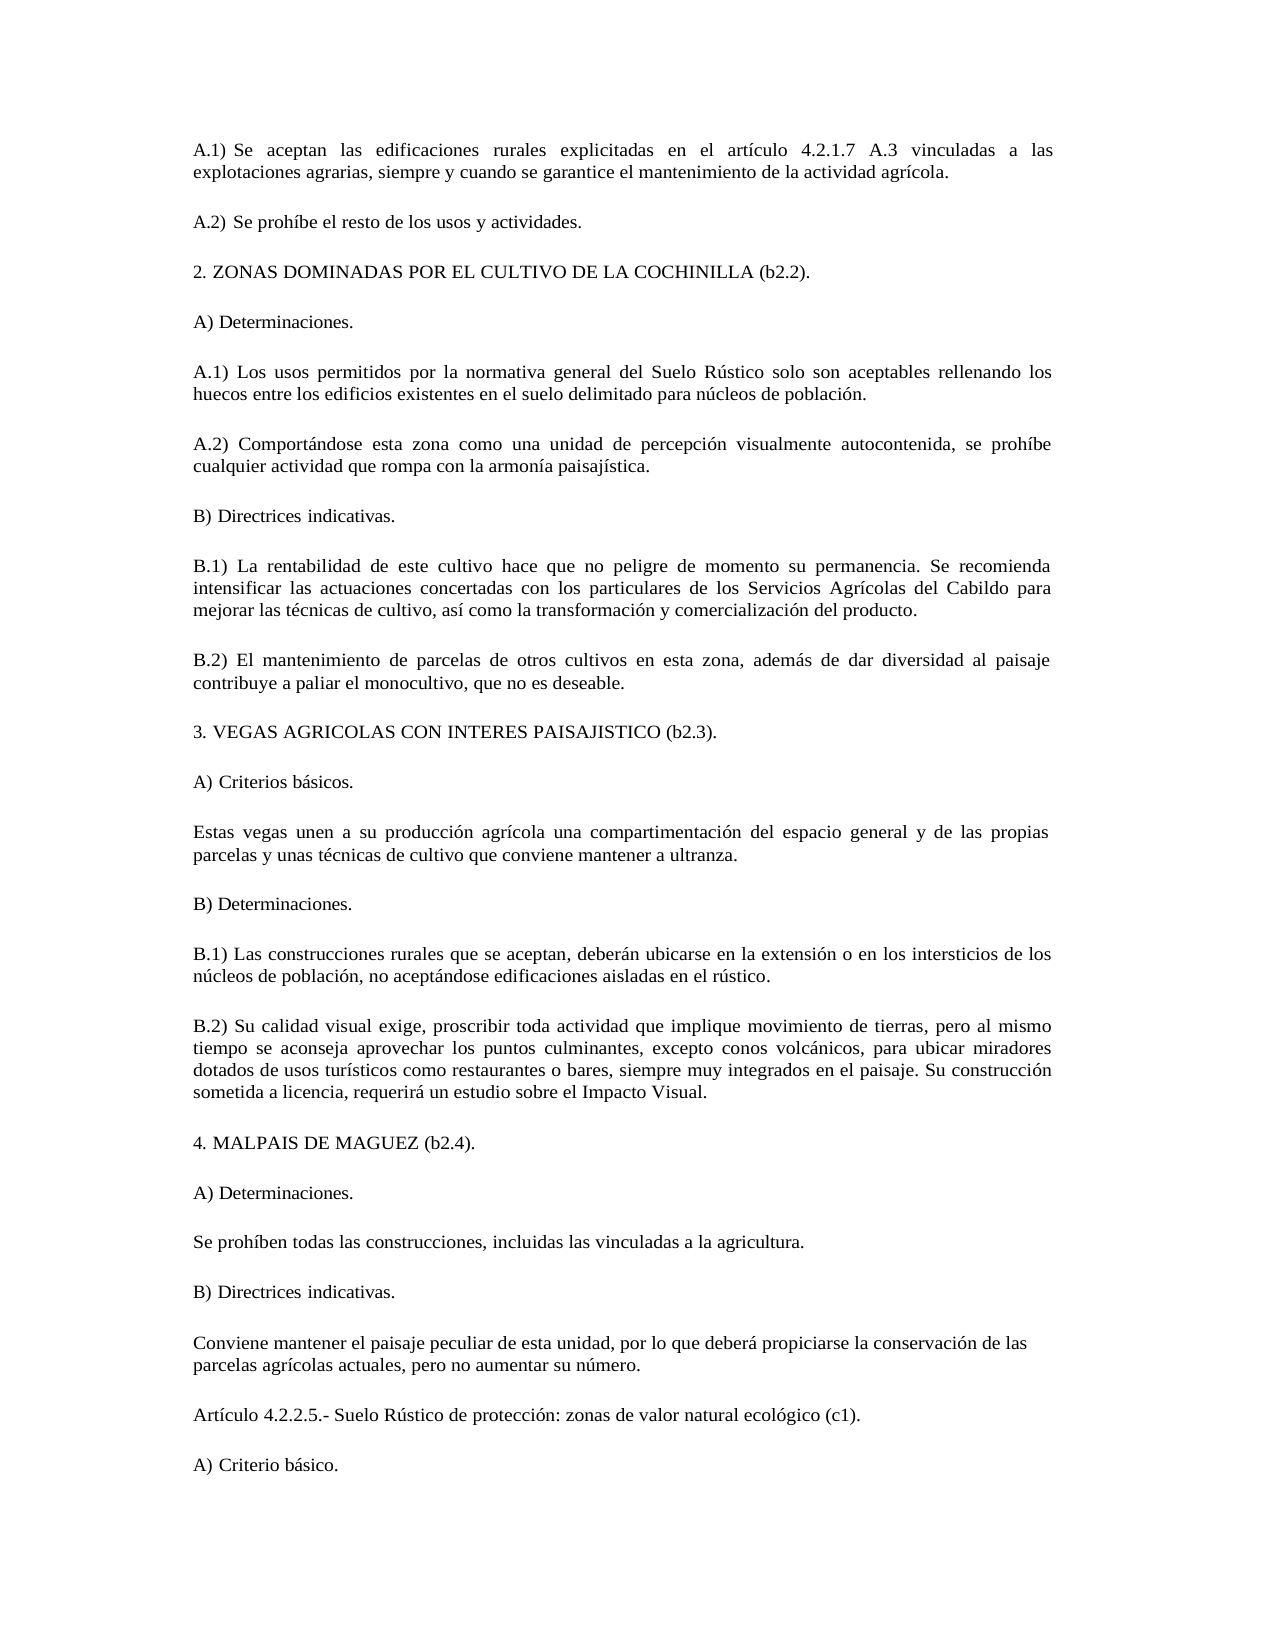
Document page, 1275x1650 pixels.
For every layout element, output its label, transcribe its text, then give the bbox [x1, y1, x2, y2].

list Las construcciones rurales que se aceptan, deberán ubicarse en la extensión o en los intersticios de los núcleos de población, no aceptándose edificaciones aisladas en el rústico. [193, 943, 1053, 987]
list Comportándose esta zona como una unidad de percepción visualmente autocontenida, se prohíbe cualquier actividad que rompa con la armonía paisajística. [193, 433, 1053, 477]
list Determinaciones. [193, 893, 1096, 914]
list Se prohíbe el resto de los usos y actividades. [193, 211, 1096, 232]
text Estas vegas unen a su producción agrícola una compartimentación del espacio general y de las propias parcelas y unas técnicas de cultivo que conviene mantener a ultranza. [193, 821, 1096, 865]
list Determinaciones. [193, 311, 1096, 332]
list ZONAS DOMINADAS POR EL CULTIVO DE LA COCHINILLA (b2.2). [193, 261, 1096, 282]
list Criterios básicos. [193, 771, 1096, 793]
list Los usos permitidos por la normativa general del Suelo Rústico solo son aceptables rellenando los huecos entre los edificios existentes en el suelo delimitado para núcleos de población. [193, 361, 1054, 404]
list MALPAIS DE MAGUEZ (b2.4). [193, 1132, 1096, 1153]
list El mantenimiento de parcelas de otros cultivos en esta zona, además de dar diversidad al paisaje contribuye a paliar el monocultivo, que no es deseable. [193, 649, 1053, 693]
list VEGAS AGRICOLAS CON INTERES PAISAJISTICO (b2.3). [193, 721, 1096, 742]
text Artículo 4.2.2.5.- Suelo Rústico de protección: zonas de valor natural ecológico (c1). [193, 1404, 1096, 1425]
list Directrices indicativas. [193, 1281, 1096, 1303]
list Su calidad visual exige, proscribir toda actividad que implique movimiento de tierras, pero al mismo tiempo se aconseja aprovechar los puntos culminantes, excepto conos volcánicos, para ubicar miradores dotados de usos turísticos como restaurantes o bares, siempre muy integrados en el paisaje. Su construcción sometida a licencia, requerirá un estudio sobre el Impacto Visual. [193, 1015, 1053, 1103]
list Determinaciones. [193, 1182, 1096, 1203]
list Directrices indicativas. [193, 504, 1096, 526]
list Criterio básico. [193, 1453, 1096, 1475]
list La rentabilidad de este cultivo hace que no peligre de momento su permanencia. Se recomienda intensificar las actuaciones concertadas con los particulares de los Servicios Agrícolas del Cabildo para mejorar las técnicas de cultivo, así como la transformación y comercialización del producto. [193, 555, 1053, 621]
text Se prohíben todas las construcciones, incluidas las vinculadas a la agricultura. [193, 1231, 1096, 1253]
list Se aceptan las edificaciones rurales explicitadas en el artículo 4.2.1.7 A.3 vinculadas a las explotaciones agrarias, siempre y cuando se garantice el mantenimiento de la actividad agrícola. [193, 139, 1054, 182]
text Conviene mantener el paisaje peculiar de esta unidad, por lo que deberá propiciarse la conservación de las parcelas agrícolas actuales, pero no aumentar su número. [193, 1332, 1053, 1375]
